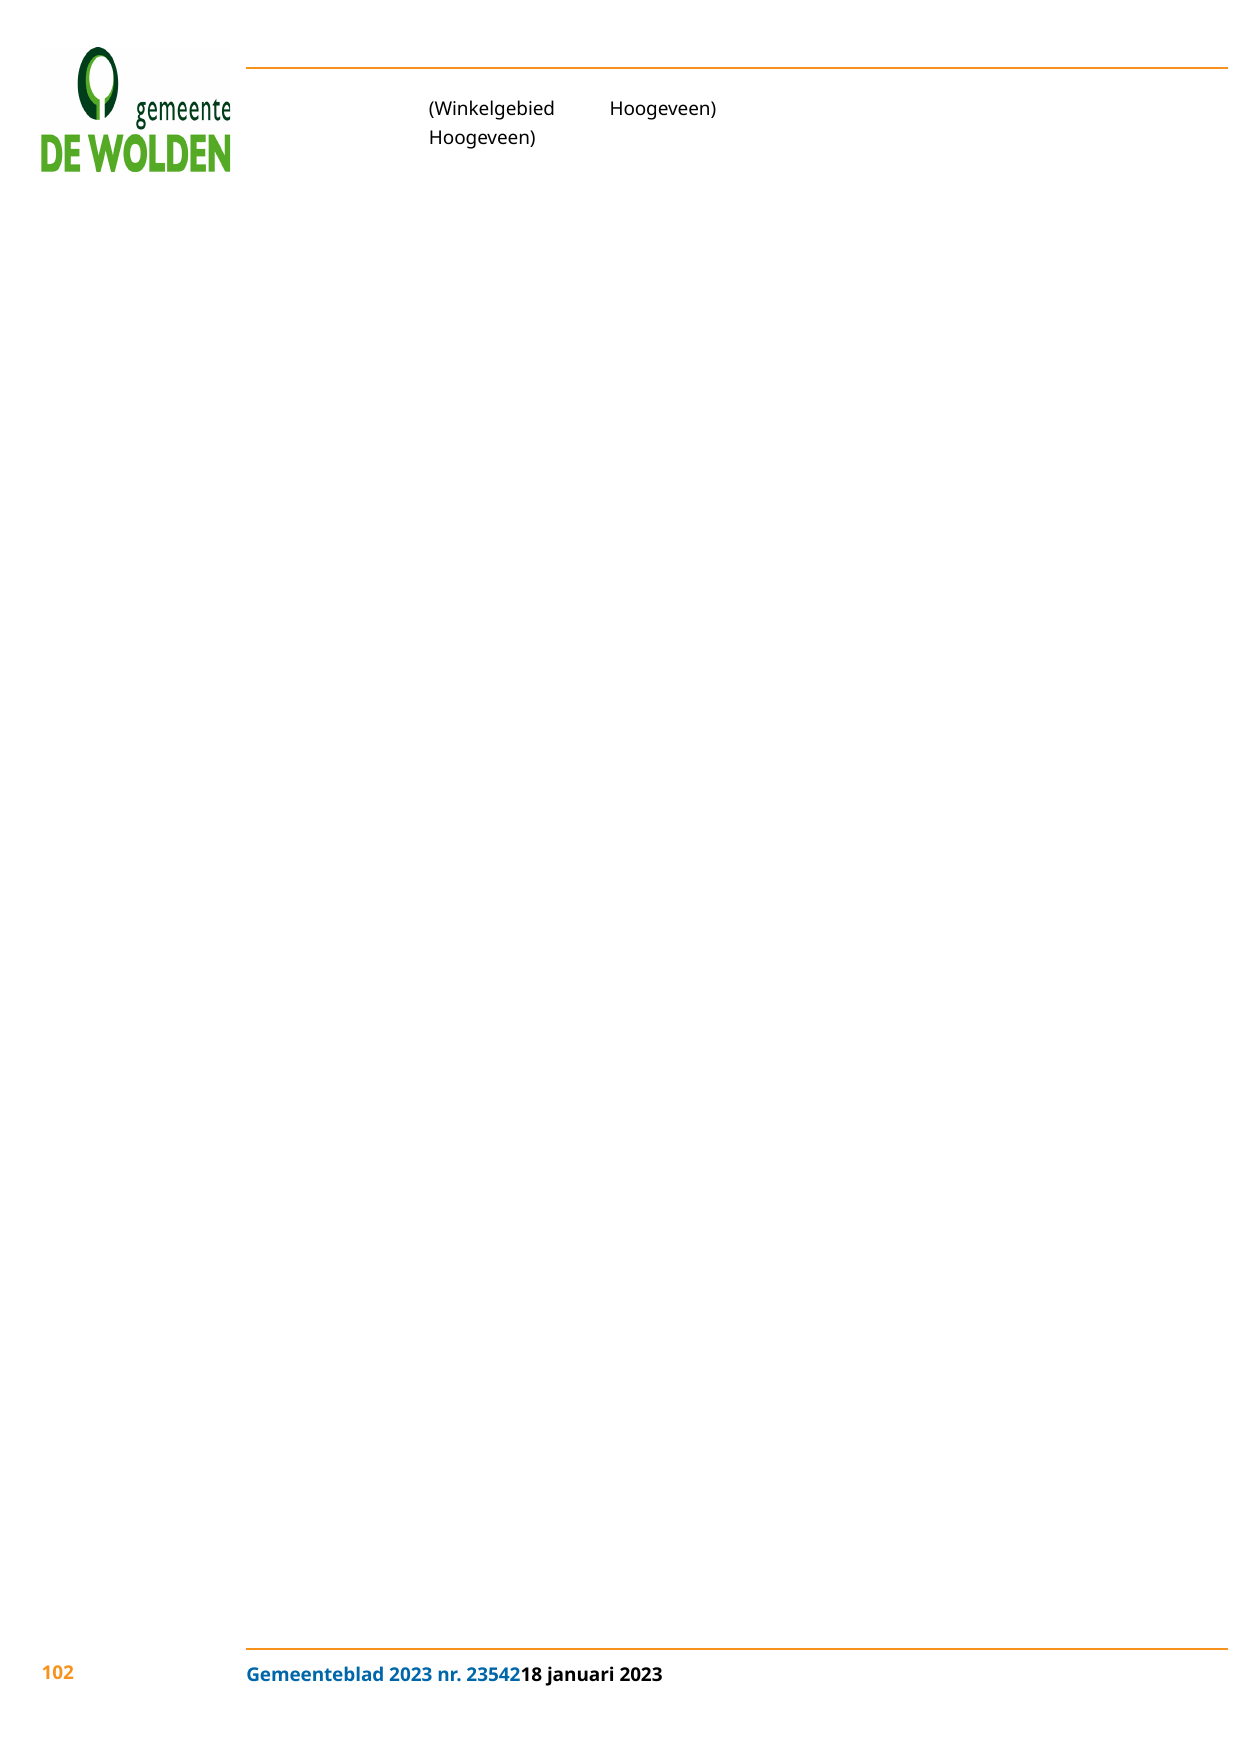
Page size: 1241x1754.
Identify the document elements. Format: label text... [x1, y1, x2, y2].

table_cell [971, 95, 1152, 150]
table_cell [248, 95, 429, 150]
table_cell [790, 95, 971, 150]
table_cell (Winkelgebied Hoogeveen) [429, 95, 609, 150]
table_cell Hoogeveen) [609, 95, 790, 150]
picture [41, 47, 231, 172]
